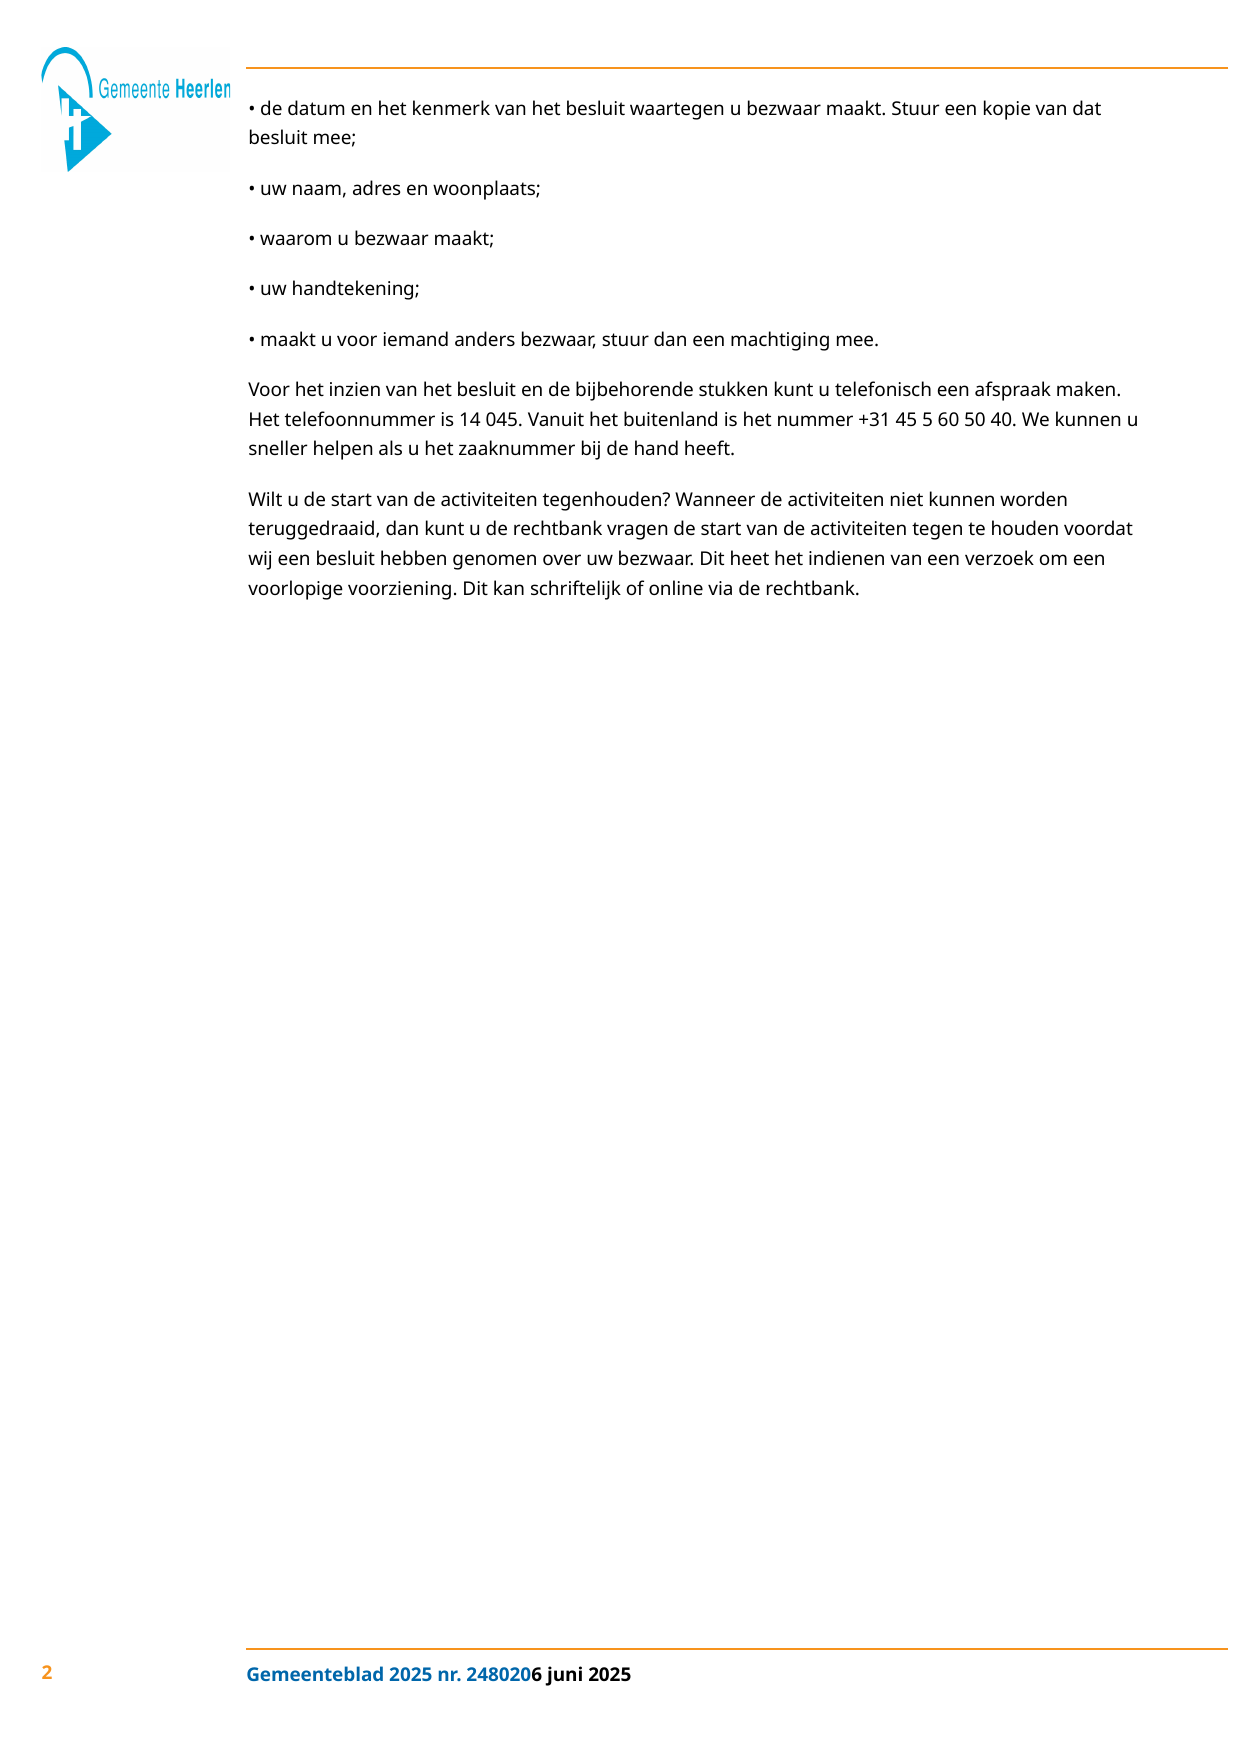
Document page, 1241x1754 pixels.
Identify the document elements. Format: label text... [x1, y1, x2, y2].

picture [41, 47, 231, 172]
text Wilt u de start van de activiteiten tegenhouden? Wanneer de activiteiten niet kunnen worden teruggedraaid, dan kunt u de rechtbank vragen de start van de activiteiten tegen te houden voordat wij een besluit hebben genomen over uw bezwaar. Dit heet het indienen van een verzoek om een voorlopige voorziening. Dit kan schriftelijk of online via de rechtbank. [248, 486, 1152, 601]
text • waarom u bezwaar maakt; [248, 225, 1152, 251]
text • maakt u voor iemand anders bezwaar, stuur dan een machtiging mee. [248, 326, 1152, 352]
text • de datum en het kenmerk van het besluit waartegen u bezwaar maakt. Stuur een kopie van dat besluit mee; [248, 95, 1152, 150]
picture [41, 47, 59, 70]
text Voor het inzien van het besluit en de bijbehorende stukken kunt u telefonisch een afspraak maken. Het telefoonnummer is 14 045. Vanuit het buitenland is het nummer +31 45 5 60 50 40. We kunnen u sneller helpen als u het zaaknummer bij de hand heeft. [248, 376, 1152, 461]
text • uw handtekening; [248, 276, 1152, 301]
text • uw naam, adres en woonplaats; [248, 175, 1152, 201]
